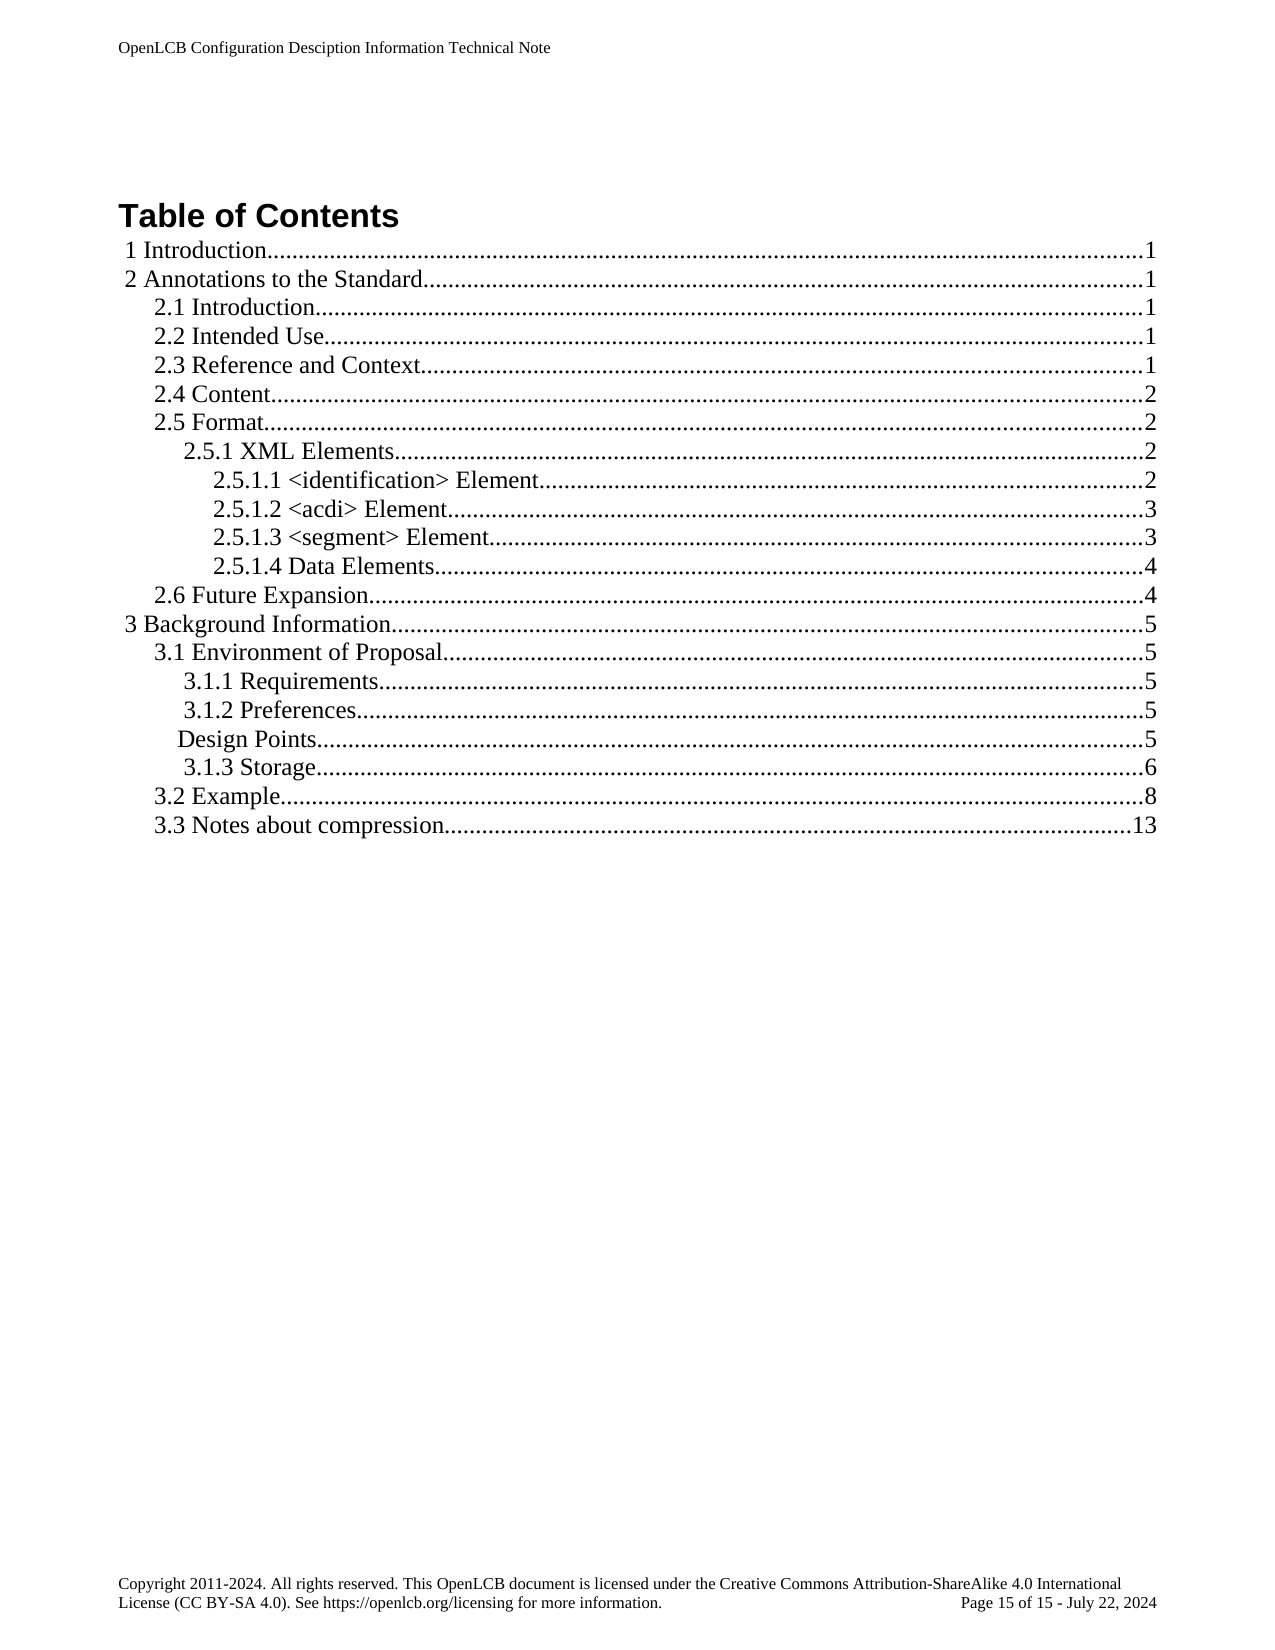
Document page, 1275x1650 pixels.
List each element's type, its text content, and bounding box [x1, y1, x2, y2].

text 2.5.1 XML Elements 2 [177, 436, 1157, 465]
text 2.6 Future Expansion 4 [148, 580, 1157, 609]
text 2.5 Format 2 [148, 407, 1157, 436]
text 2.5.1.4 Data Elements 4 [207, 551, 1157, 580]
text 3.2 Example 8 [148, 781, 1157, 810]
text 3.1 Environment of Proposal 5 [148, 637, 1157, 666]
subtitle Table of Contents [118, 196, 1157, 235]
text 2.5.1.1 <identification> Element 2 [207, 465, 1157, 494]
text 2.5.1.2 <acdi> Element 3 [207, 494, 1157, 522]
text 3.1.3 Storage 6 [177, 752, 1157, 781]
text Design Points 5 [177, 724, 1157, 752]
text 3.3 Notes about compression 13 [148, 810, 1157, 839]
text 2.5.1.3 <segment> Element 3 [207, 522, 1157, 551]
text 2.3 Reference and Context 1 [148, 350, 1157, 379]
text 3 Background Information 5 [118, 609, 1157, 637]
text 2.2 Intended Use 1 [148, 321, 1157, 350]
text 3.1.2 Preferences 5 [177, 695, 1157, 724]
text 2.4 Content 2 [148, 379, 1157, 407]
text 2 Annotations to the Standard 1 [118, 264, 1157, 292]
text 2.1 Introduction 1 [148, 292, 1157, 321]
text 3.1.1 Requirements 5 [177, 666, 1157, 695]
text 1 Introduction 1 [118, 235, 1157, 264]
